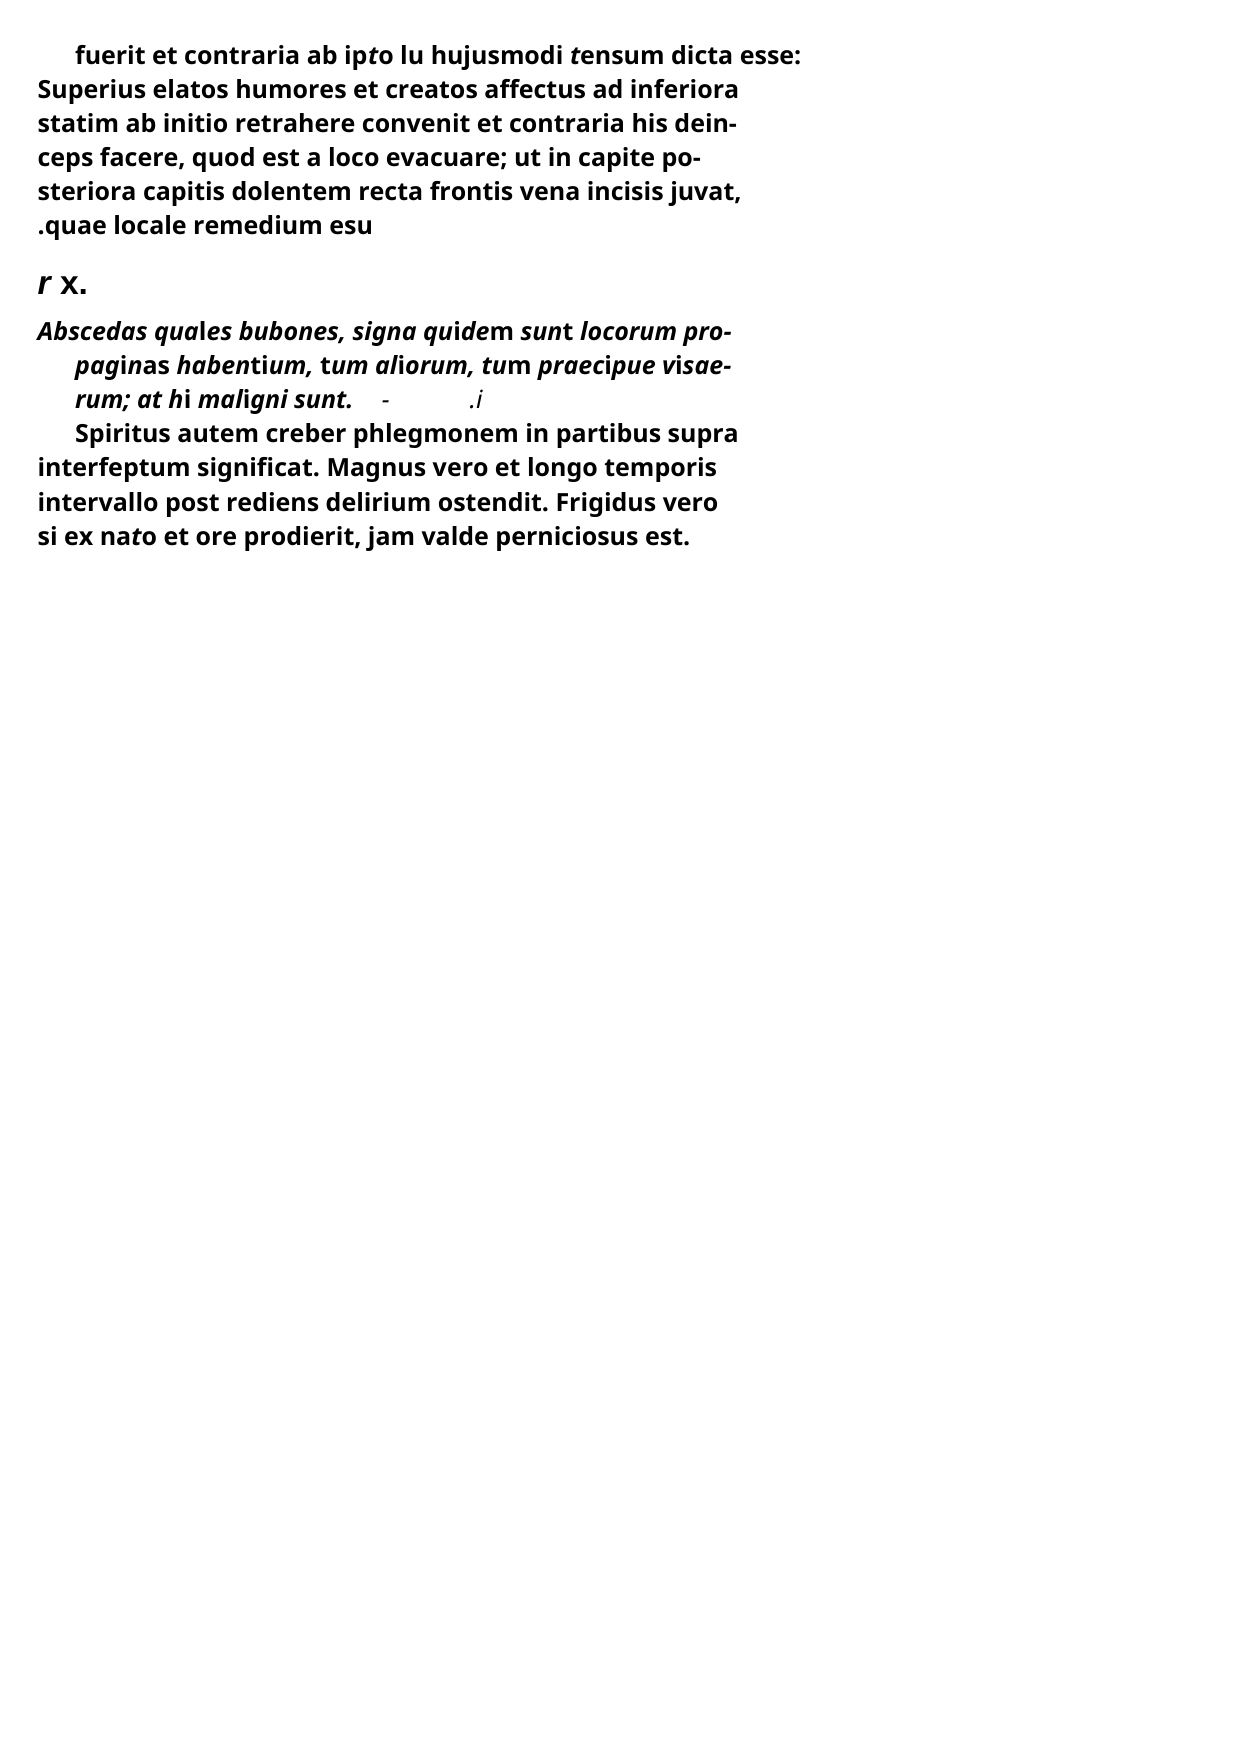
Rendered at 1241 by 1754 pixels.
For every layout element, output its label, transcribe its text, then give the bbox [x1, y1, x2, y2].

text Spiritus autem creber phlegmonem in partibus supra interfeptum significat. Magnus vero et longo temporis intervallo post rediens delirium ostendit. Frigidus vero si ex nato et ore prodierit, jam valde perniciosus est. [37, 416, 1203, 552]
text Abscedas quales bubones, signa quidem sunt locorum pro- paginas habentium, tum aliorum, tum praecipue visae- rum; at hi maligni sunt. - .i [37, 314, 1203, 416]
text fuerit et contraria ab ipto lu hujusmodi tensum dicta esse: Superius elatos humores et creatos affectus ad inferiora statim ab initio retrahere convenit et contraria his dein- ceps facere, quod est a loco evacuare; ut in capite po- steriora capitis dolentem recta frontis vena incisis juvat, .quae locale remedium esu [37, 37, 1203, 242]
subtitle r x. [37, 263, 1203, 301]
